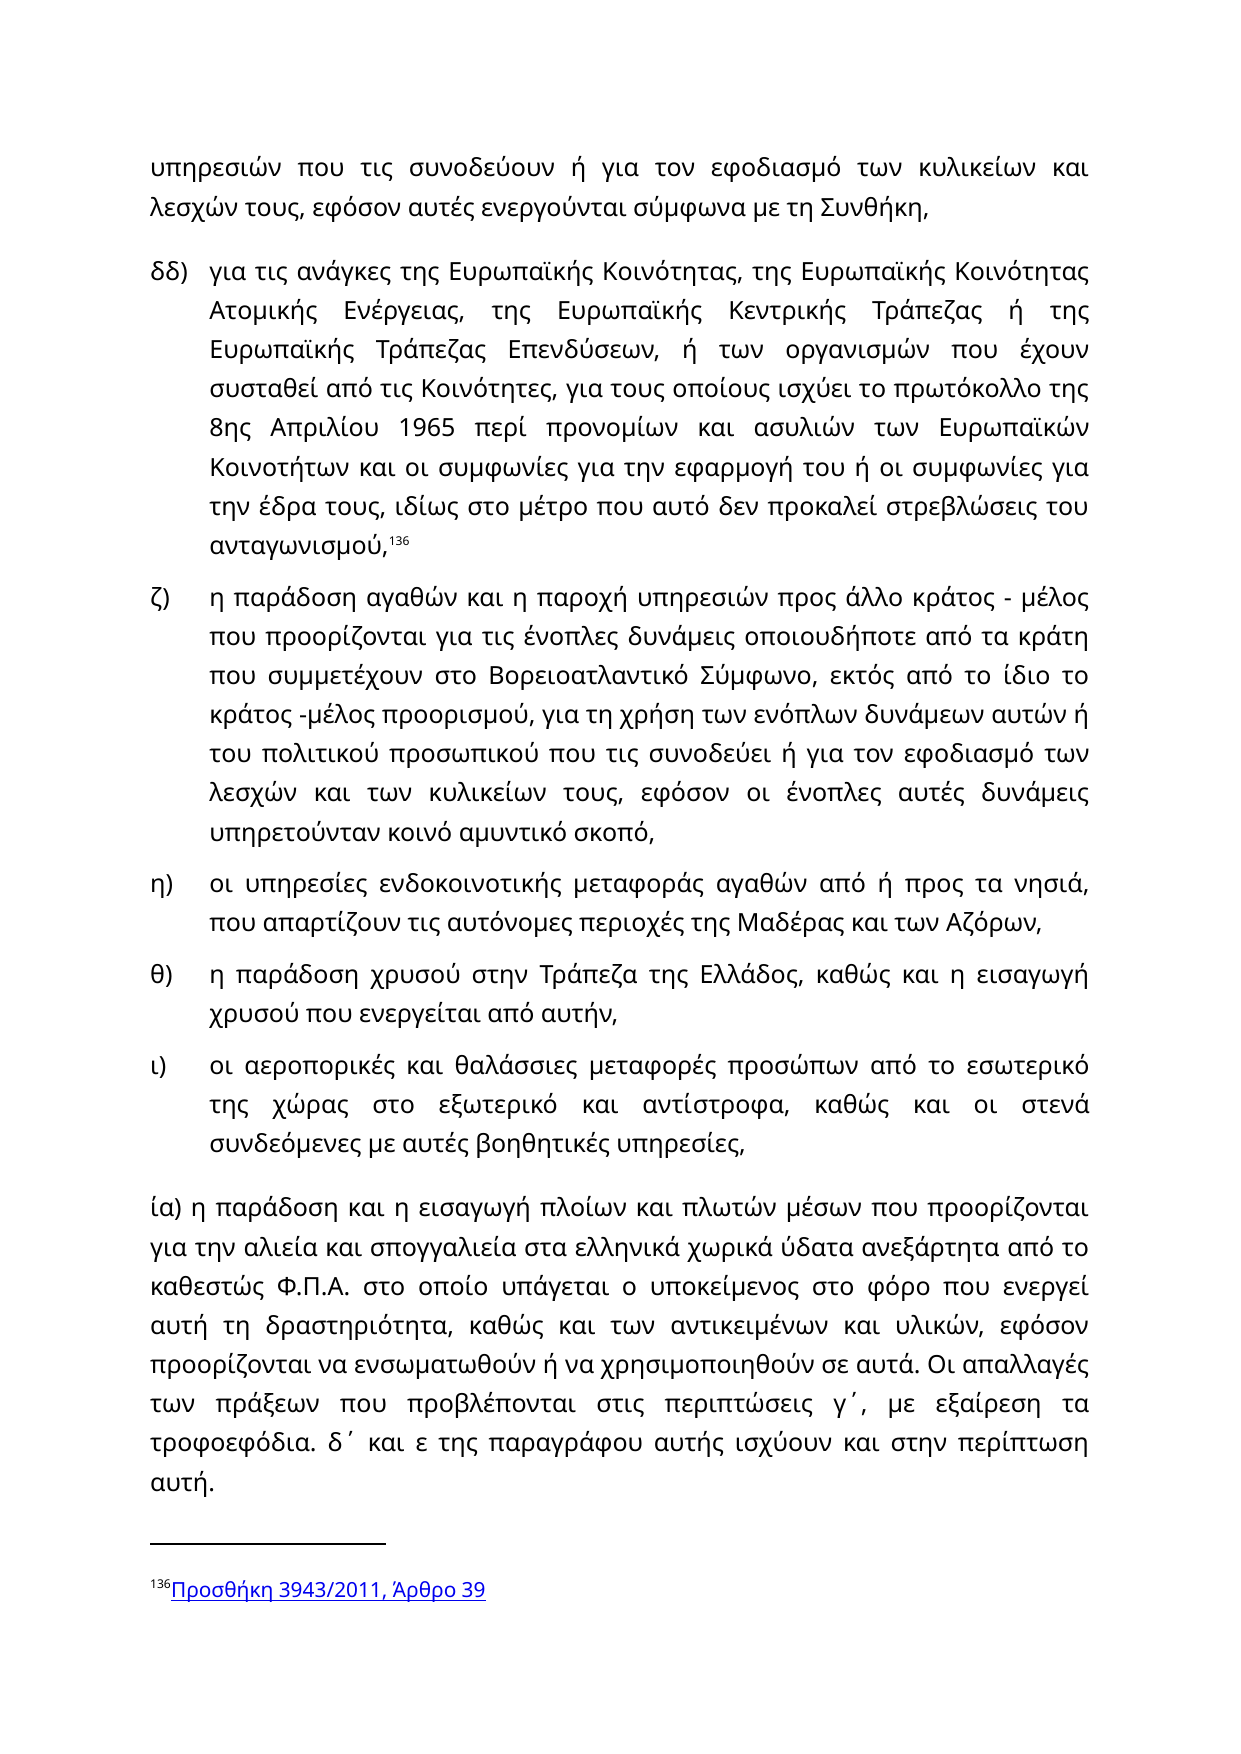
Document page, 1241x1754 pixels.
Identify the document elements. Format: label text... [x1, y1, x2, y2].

text Προσθήκη 3943/2011, Άρθρο 39 [150, 1576, 1090, 1604]
list δδ) για τις ανάγκες της Ευρωπαϊκής Κοινότητας, της Ευρωπαϊκής Κοινότητας Ατομικής Ενέργειας, της Ευρωπαϊκής Κεντρικής Τράπεζας ή της Ευρωπαϊκής Τράπεζας Επενδύσεων, ή των οργανισμών που έχουν συσταθεί από τις Κοινότητες, για τους οποίους ισχύει το πρωτόκολλο της 8ης Απριλίου 1965 περί προνομίων και ασυλιών των Ευρωπαϊκών Κοινοτήτων και οι συμφωνίες για την εφαρμογή του ή οι συμφωνίες για την έδρα τους, ιδίως στο μέτρο που αυτό δεν προκαλεί στρεβλώσεις του ανταγωνισμού, [150, 253, 1090, 562]
text υπηρεσιών που τις συνοδεύουν ή για τον εφοδιασμό των κυλικείων και λεσχών τους, εφόσον αυτές ενεργούνται σύμφωνα με τη Συνθήκη, [150, 150, 1090, 223]
list θ) η παράδοση χρυσού στην Τράπεζα της Ελλάδος, καθώς και η εισαγωγή χρυσού που ενεργείται από αυτήν, [150, 957, 1090, 1030]
list ζ) η παράδοση αγαθών και η παροχή υπηρεσιών προς άλλο κράτος - μέλος που προορίζονται για τις ένοπλες δυνάμεις οποιουδήποτε από τα κράτη που συμμετέχουν στο Βορειοατλαντικό Σύμφωνο, εκτός από το ίδιο το κράτος -μέλος προορισμού, για τη χρήση των ενόπλων δυνάμεων αυτών ή του πολιτικού προσωπικού που τις συνοδεύει ή για τον εφοδιασμό των λεσχών και των κυλικείων τους, εφόσον οι ένοπλες αυτές δυνάμεις υπηρετούνταν κοινό αμυντικό σκοπό, [150, 579, 1090, 848]
text ία) η παράδοση και η εισαγωγή πλοίων και πλωτών μέσων που προορίζονται για την αλιεία και σπογγαλιεία στα ελληνικά χωρικά ύδατα ανεξάρτητα από το καθεστώς Φ.Π.Α. στο οποίο υπάγεται ο υποκείμενος στο φόρο που ενεργεί αυτή τη δραστηριότητα, καθώς και των αντικειμένων και υλικών, εφόσον προορίζονται να ενσωματωθούν ή να χρησιμοποιηθούν σε αυτά. Οι απαλλαγές των πράξεων που προβλέπονται στις περιπτώσεις γ΄, με εξαίρεση τα τροφοεφόδια. δ΄ και ε της παραγράφου αυτής ισχύουν και στην περίπτωση αυτή. [150, 1190, 1090, 1498]
list ι) οι αεροπορικές και θαλάσσιες μεταφορές προσώπων από το εσωτερικό της χώρας στο εξωτερικό και αντί­στροφα, καθώς και οι στενά συνδεόμενες με αυτές βοηθητικές υπηρεσίες, [150, 1047, 1090, 1160]
list η) οι υπηρεσίες ενδοκοινοτικής μεταφοράς αγαθών από ή προς τα νησιά, που απαρτίζουν τις αυτόνομες περιοχές της Μαδέρας και των Αζόρων, [150, 866, 1090, 939]
